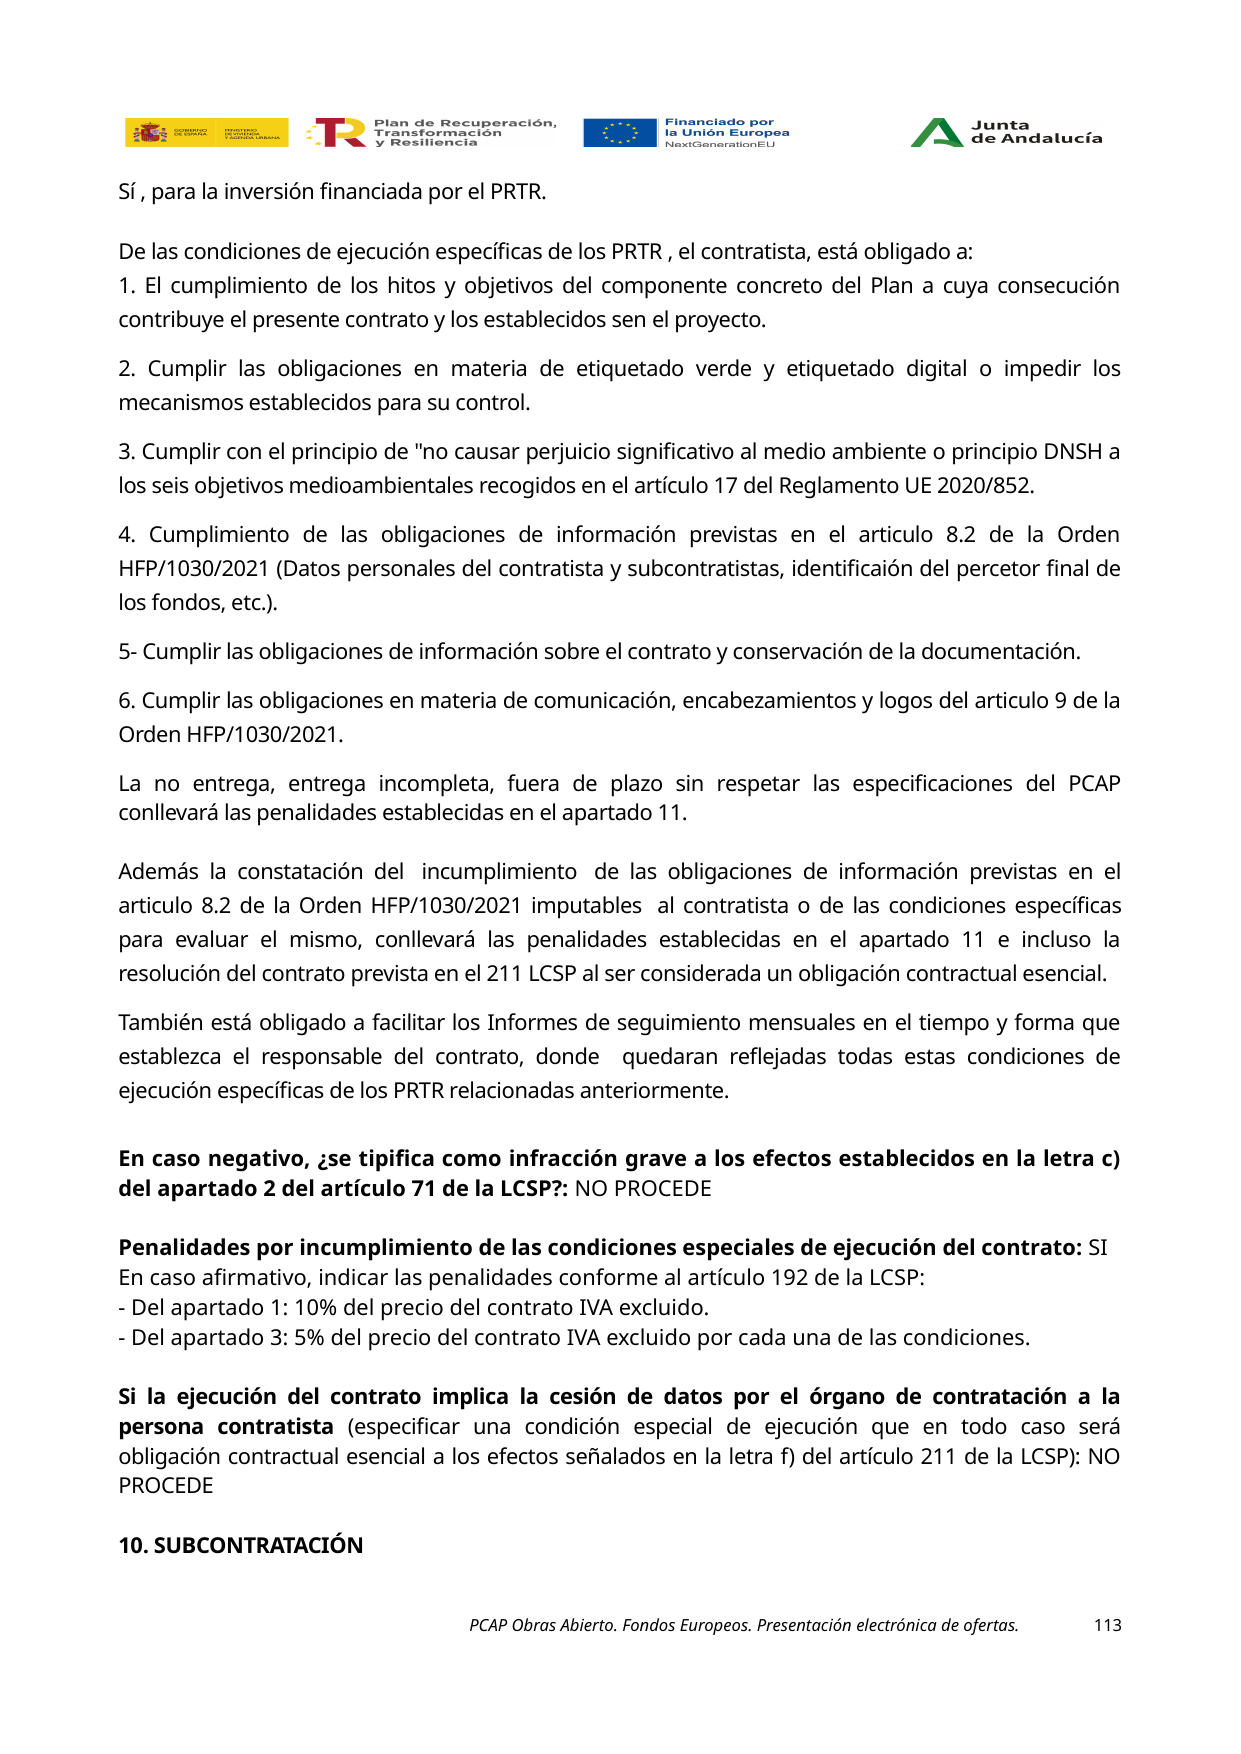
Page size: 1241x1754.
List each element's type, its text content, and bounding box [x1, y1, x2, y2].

text 10. SUBCONTRATACIÓN [118, 1530, 1122, 1560]
text 2. Cumplir las obligaciones en materia de etiquetado verde y etiquetado digital o impedir los mecanismos establecidos para su control. [118, 353, 1122, 417]
picture [582, 118, 793, 147]
picture [125, 118, 289, 147]
picture [910, 118, 1104, 147]
text Además la constatación del incumplimiento de las obligaciones de información previstas en el articulo 8.2 de la Orden HFP/1030/2021 imputables al contratista o de las condiciones específicas para evaluar el mismo, conllevará las penalidades establecidas en el apartado 11 e incluso la resolución del contrato prevista en el 211 LCSP al ser considerada un obligación contractual esencial. [118, 856, 1122, 988]
text 1. El cumplimiento de los hitos y objetivos del componente concreto del Plan a cuya consecución contribuye el presente contrato y los establecidos sen el proyecto. [118, 270, 1122, 334]
text En caso negativo, ¿se tipifica como infracción grave a los efectos establecidos en la letra c) del apartado 2 del artículo 71 de la LCSP?: NO PROCEDE [118, 1143, 1122, 1202]
text También está obligado a facilitar los Informes de seguimiento mensuales en el tiempo y forma que establezca el responsable del contrato, donde quedaran reflejadas todas estas condiciones de ejecución específicas de los PRTR relacionadas anteriormente. [118, 1007, 1122, 1105]
text 5- Cumplir las obligaciones de información sobre el contrato y conservación de la documentación. [118, 636, 1122, 666]
text - Del apartado 3: 5% del precio del contrato IVA excluido por cada una de las condiciones. [118, 1321, 1122, 1351]
text En caso afirmativo, indicar las penalidades conforme al artículo 192 de la LCSP: [118, 1262, 1122, 1292]
text De las condiciones de ejecución específicas de los PRTR , el contratista, está obligado a: [118, 236, 1122, 266]
text 6. Cumplir las obligaciones en materia de comunicación, encabezamientos y logos del articulo 9 de la Orden HFP/1030/2021. [118, 685, 1122, 749]
text 3. Cumplir con el principio de "no causar perjuicio significativo al medio ambiente o principio DNSH a los seis objetivos medioambientales recogidos en el artículo 17 del Reglamento UE 2020/852. [118, 436, 1122, 500]
text 4. Cumplimiento de las obligaciones de información previstas en el articulo 8.2 de la Orden HFP/1030/2021 (Datos personales del contratista y subcontratistas, identificaión del percetor final de los fondos, etc.). [118, 519, 1122, 617]
text Sí , para la inversión financiada por el PRTR. [118, 176, 1122, 206]
text - Del apartado 1: 10% del precio del contrato IVA excluido. [118, 1292, 1122, 1321]
text La no entrega, entrega incompleta, fuera de plazo sin respetar las especificaciones del PCAP conllevará las penalidades establecidas en el apartado 11. [118, 768, 1122, 827]
text Si la ejecución del contrato implica la cesión de datos por el órgano de contratación a la persona contratista (especificar una condición especial de ejecución que en todo caso será obligación contractual esencial a los efectos señalados en la letra f) del artículo 211 de la LCSP): NO PROCEDE [118, 1381, 1122, 1500]
picture [305, 118, 557, 147]
text Penalidades por incumplimiento de las condiciones especiales de ejecución del contrato: SI [118, 1232, 1122, 1262]
